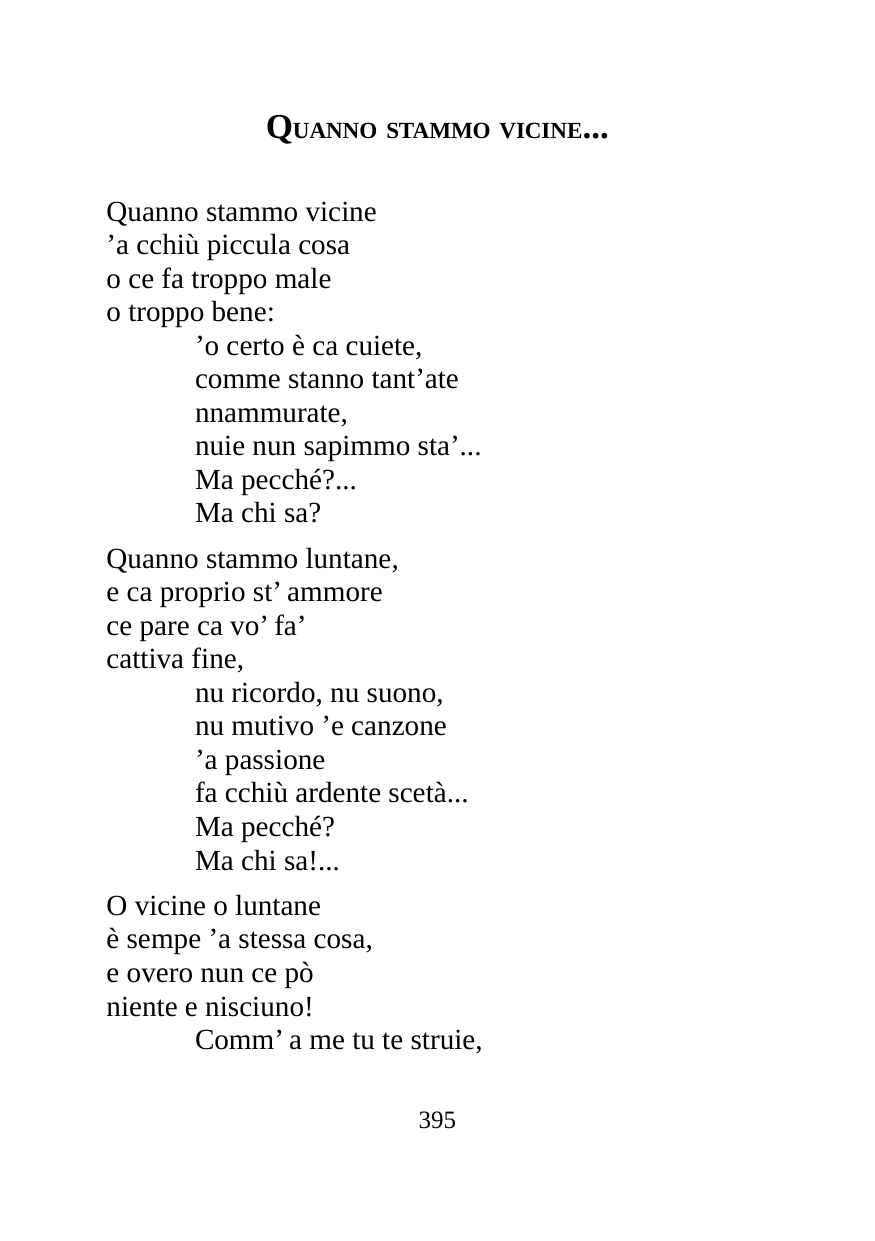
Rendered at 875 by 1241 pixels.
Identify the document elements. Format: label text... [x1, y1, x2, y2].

subtitle Quanno stammo vicine... [106, 106, 768, 146]
text Ma pecché? [195, 809, 768, 843]
text Quanno stammo luntane, [106, 541, 768, 574]
text ’o certo è ca cuiete, [195, 328, 768, 361]
text Ma chi sa? [195, 496, 768, 529]
text o troppo bene: [106, 294, 768, 328]
text fa cchiù ardente scetà... [195, 776, 768, 809]
text O vicine o luntane [106, 888, 768, 922]
text niente e nisciuno! [106, 989, 768, 1022]
text nnammurate, [195, 395, 768, 428]
text Quanno stammo vicine [106, 194, 768, 227]
text ce pare ca vo’ fa’ [106, 608, 768, 641]
text è sempe ’a stessa cosa, [106, 922, 768, 955]
text o ce fa troppo male [106, 261, 768, 294]
text comme stanno tant’ate [195, 361, 768, 395]
text Comm’ a me tu te struie, [195, 1022, 768, 1056]
text ’a passione [195, 742, 768, 776]
text e ca proprio st’ ammore [106, 574, 768, 608]
text e overo nun ce pò [106, 955, 768, 989]
text Ma chi sa!... [195, 843, 768, 876]
text nuie nun sapimmo sta’... [195, 428, 768, 462]
text ’a cchiù piccula cosa [106, 227, 768, 261]
text nu ricordo, nu suono, [195, 675, 768, 708]
text Ma pecché?... [195, 462, 768, 496]
text nu mutivo ’e canzone [195, 708, 768, 742]
text cattiva fine, [106, 641, 768, 675]
